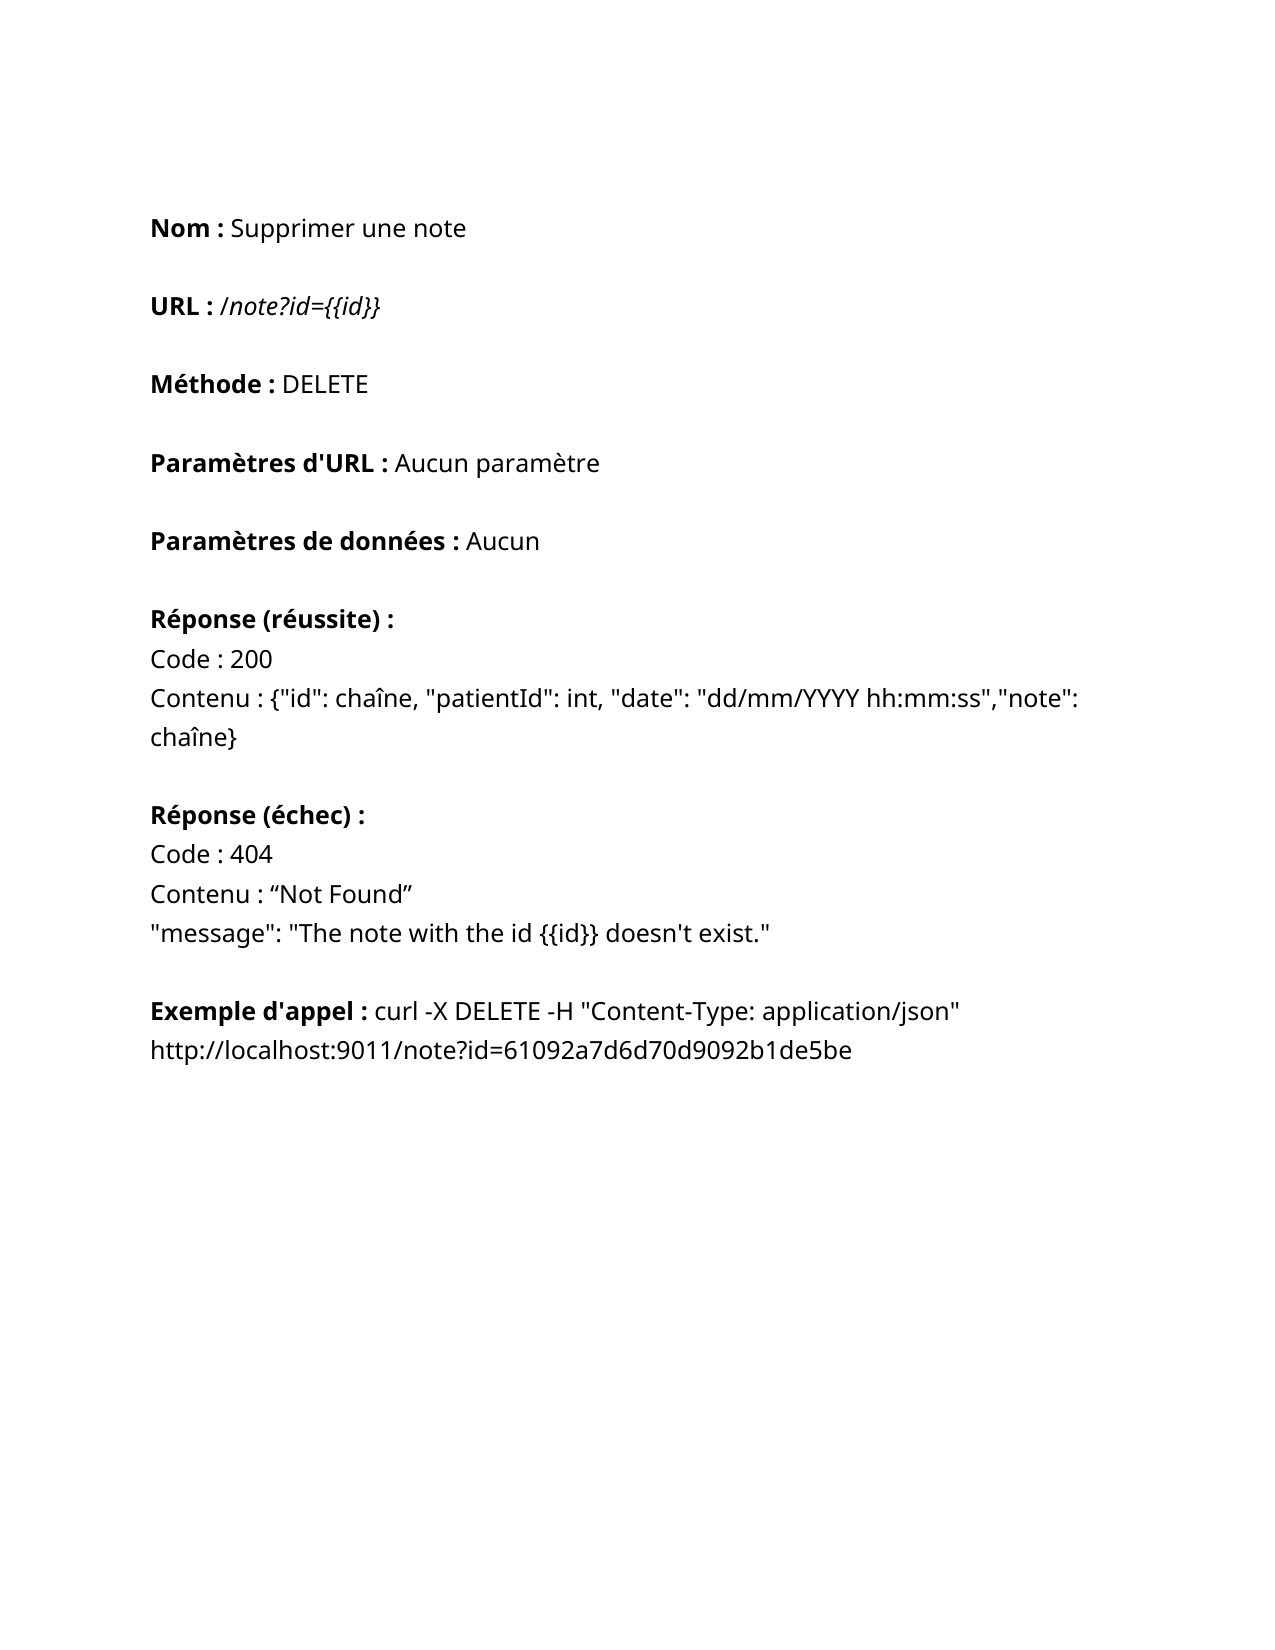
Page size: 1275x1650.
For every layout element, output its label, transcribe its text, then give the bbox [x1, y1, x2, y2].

text Nom : Supprimer une note [150, 210, 1125, 244]
text Contenu : “Not Found” [150, 876, 1125, 910]
text Contenu : {"id": chaîne, "patientId": int, "date": "dd/mm/YYYY hh:mm:ss","note": chaîne} [150, 680, 1125, 754]
text Code : 404 [150, 837, 1125, 871]
text "message": "The note with the id {{id}} doesn't exist." [150, 915, 1125, 949]
text URL : /note?id={{id}} [150, 289, 1125, 323]
text Code : 200 [150, 641, 1125, 675]
text Paramètres d'URL : Aucun paramètre [150, 445, 1125, 479]
text Réponse (réussite) : [150, 602, 1125, 636]
text Réponse (échec) : [150, 798, 1125, 832]
text Méthode : DELETE [150, 367, 1125, 401]
text Exemple d'appel : curl -X DELETE -H "Content-Type: application/json" http://localhost:9011/note?id=61092a7d6d70d9092b1de5be [150, 994, 1125, 1067]
text Paramètres de données : Aucun [150, 524, 1125, 558]
